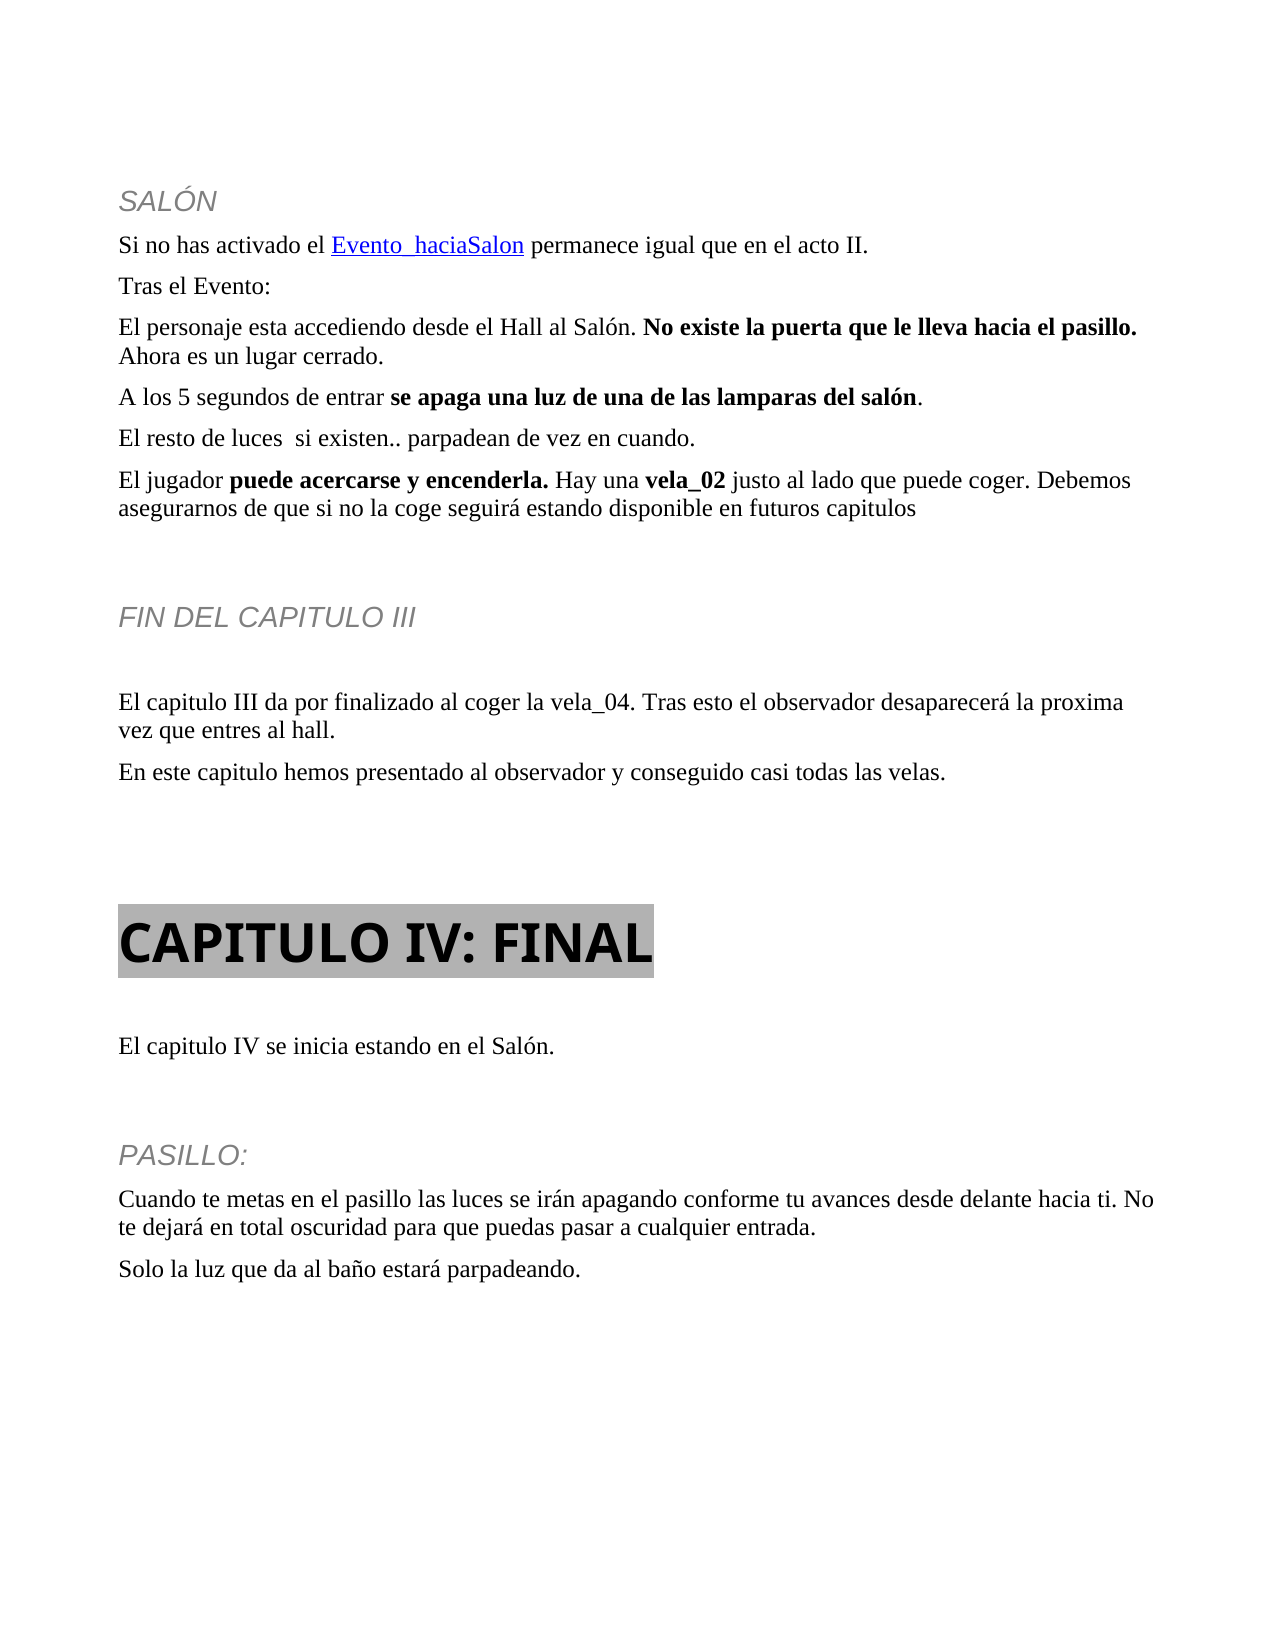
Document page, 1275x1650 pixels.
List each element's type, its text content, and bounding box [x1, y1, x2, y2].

text CAPITULO IV: FINAL [118, 904, 1157, 978]
text Si no has activado el Evento_haciaSalon permanece igual que en el acto II. [118, 230, 1157, 258]
text FIN DEL CAPITULO III [118, 600, 1157, 634]
text El jugador puede acercarse y encenderla. Hay una vela_02 justo al lado que puede coger. Debemos asegurarnos de que si no la coge seguirá estando disponible en futuros capitulos [118, 465, 1157, 522]
text El resto de luces si existen.. parpadean de vez en cuando. [118, 423, 1157, 452]
text PASILLO: [118, 1138, 1157, 1171]
text Tras el Evento: [118, 271, 1157, 300]
text El personaje esta accediendo desde el Hall al Salón. No existe la puerta que le lleva hacia el pasillo. Ahora es un lugar cerrado. [118, 312, 1157, 370]
text En este capitulo hemos presentado al observador y conseguido casi todas las velas. [118, 757, 1157, 786]
text El capitulo IV se inicia estando en el Salón. [118, 1031, 1157, 1059]
text A los 5 segundos de entrar se apaga una luz de una de las lamparas del salón. [118, 382, 1157, 411]
text Solo la luz que da al baño estará parpadeando. [118, 1254, 1157, 1282]
text SALÓN [118, 184, 1157, 217]
text El capitulo III da por finalizado al coger la vela_04. Tras esto el observador desaparecerá la proxima vez que entres al hall. [118, 687, 1157, 744]
text Cuando te metas en el pasillo las luces se irán apagando conforme tu avances desde delante hacia ti. No te dejará en total oscuridad para que puedas pasar a cualquier entrada. [118, 1184, 1157, 1241]
